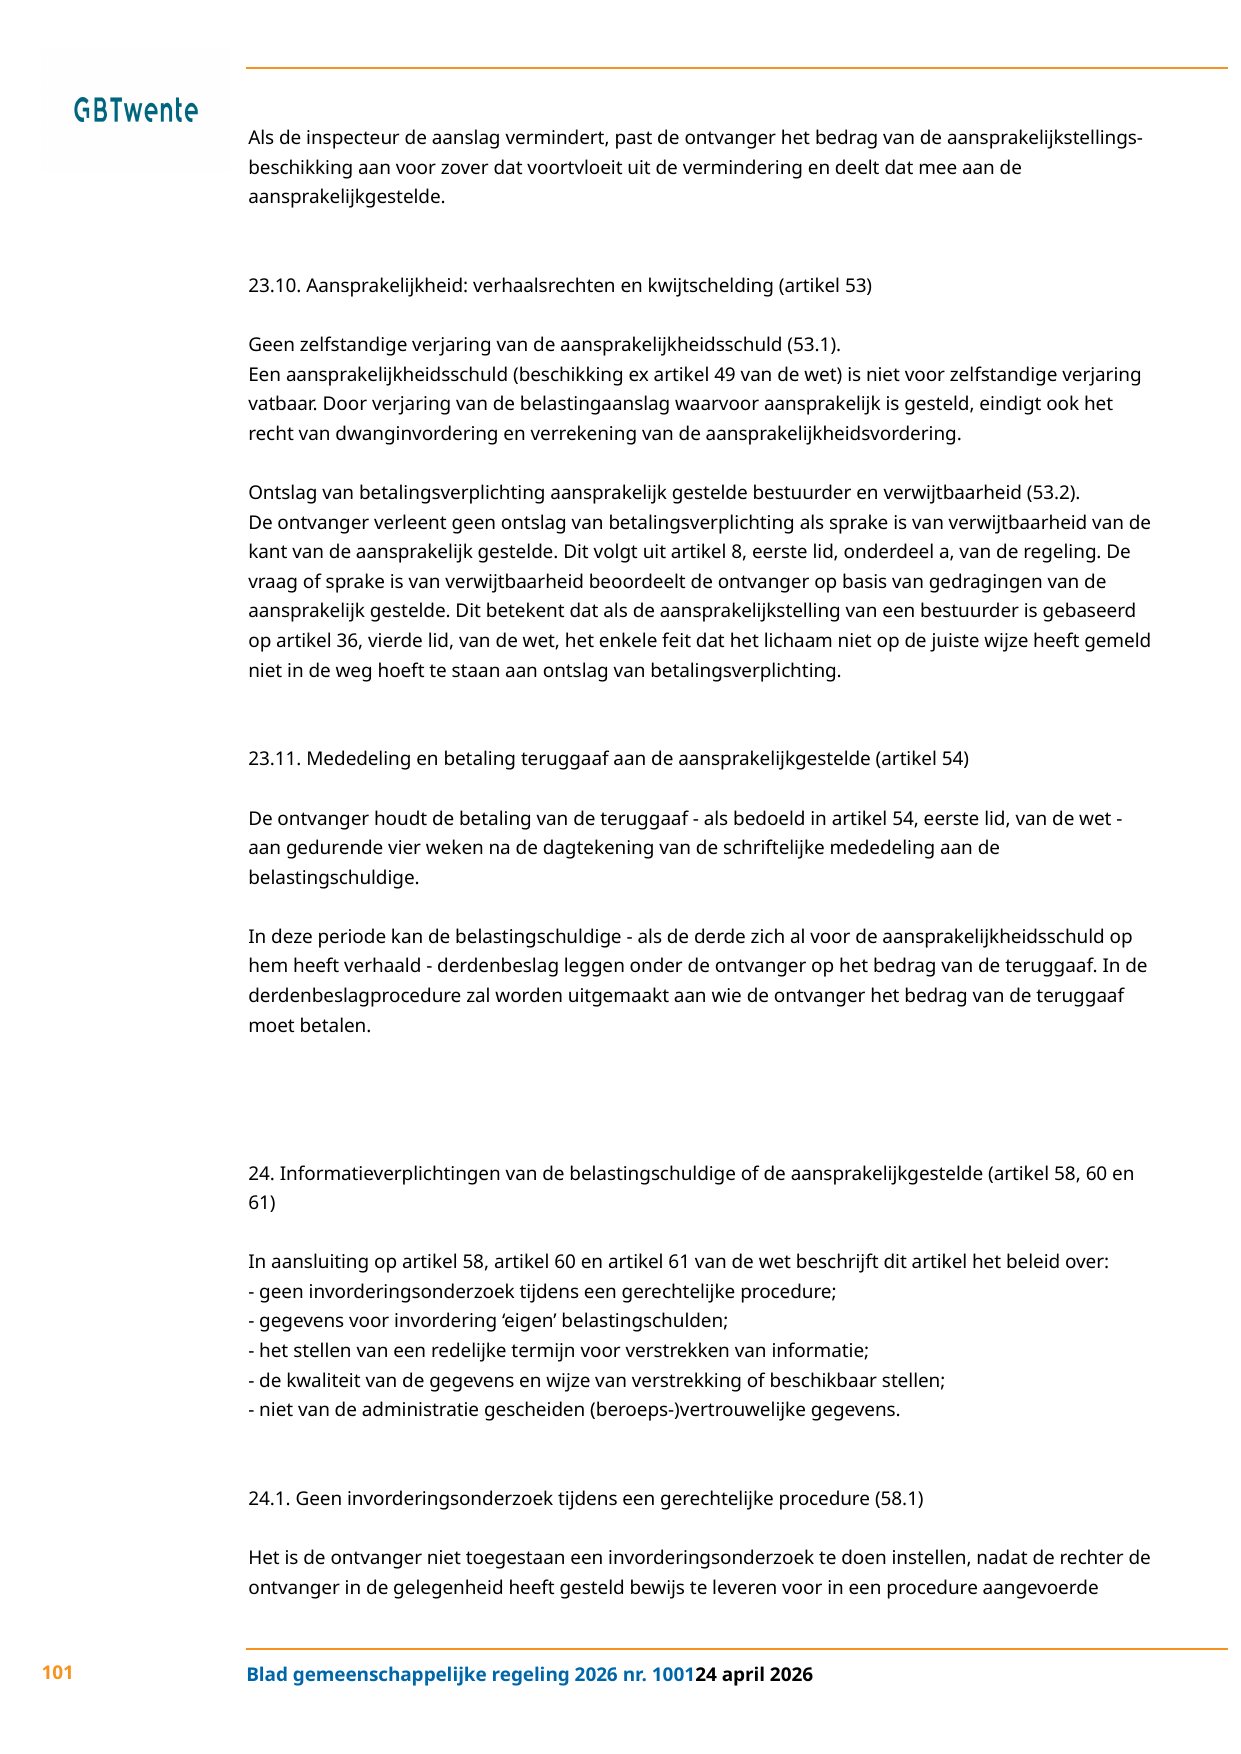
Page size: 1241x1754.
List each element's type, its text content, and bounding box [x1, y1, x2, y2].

text In deze periode kan de belastingschuldige - als de derde zich al voor de aansprakelijkheidsschuld op hem heeft verhaald - derdenbeslag leggen onder de ontvanger op het bedrag van de teruggaaf. In de derdenbeslagprocedure zal worden uitgemaakt aan wie de ontvanger het bedrag van de teruggaaf moet betalen. [248, 923, 1152, 1038]
text 24. Informatieverplichtingen van de belastingschuldige of de aansprakelijkgestelde (artikel 58, 60 en 61) [248, 1160, 1152, 1215]
text Als de inspecteur de aanslag vermindert, past de ontvanger het bedrag van de aansprakelijkstellings-beschikking aan voor zover dat voortvloeit uit de vermindering en deelt dat mee aan de aansprakelijkgestelde. [248, 124, 1152, 209]
text - gegevens voor invordering ‘eigen’ belastingschulden; [248, 1308, 1152, 1333]
text - de kwaliteit van de gegevens en wijze van verstrekking of beschikbaar stellen; [248, 1367, 1152, 1393]
text Ontslag van betalingsverplichting aansprakelijk gestelde bestuurder en verwijtbaarheid (53.2). [248, 479, 1152, 505]
text De ontvanger verleent geen ontslag van betalingsverplichting als sprake is van verwijtbaarheid van de kant van de aansprakelijk gestelde. Dit volgt uit artikel 8, eerste lid, onderdeel a, van de regeling. De vraag of sprake is van verwijtbaarheid beoordeelt de ontvanger op basis van gedragingen van de aansprakelijk gestelde. Dit betekent dat als de aansprakelijkstelling van een bestuurder is gebaseerd op artikel 36, vierde lid, van de wet, het enkele feit dat het lichaam niet op de juiste wijze heeft gemeld niet in de weg hoeft te staan aan ontslag van betalingsverplichting. [248, 509, 1152, 683]
text In aansluiting op artikel 58, artikel 60 en artikel 61 van de wet beschrijft dit artikel het beleid over: [248, 1248, 1152, 1274]
text - geen invorderingsonderzoek tijdens een gerechtelijke procedure; [248, 1278, 1152, 1304]
picture [41, 47, 231, 172]
text - niet van de administratie gescheiden (beroeps-)vertrouwelijke gegevens. [248, 1396, 1152, 1422]
text Een aansprakelijkheidsschuld (beschikking ex artikel 49 van de wet) is niet voor zelfstandige verjaring vatbaar. Door verjaring van de belastingaanslag waarvoor aansprakelijk is gesteld, eindigt ook het recht van dwanginvordering en verrekening van de aansprakelijkheidsvordering. [248, 361, 1152, 446]
text 23.11. Mededeling en betaling teruggaaf aan de aansprakelijkgestelde (artikel 54) [248, 746, 1152, 771]
text De ontvanger houdt de betaling van de teruggaaf - als bedoeld in artikel 54, eerste lid, van de wet - aan gedurende vier weken na de dagtekening van de schriftelijke mededeling aan de belastingschuldige. [248, 805, 1152, 890]
text 23.10. Aansprakelijkheid: verhaalsrechten en kwijtschelding (artikel 53) [248, 272, 1152, 298]
text - het stellen van een redelijke termijn voor verstrekken van informatie; [248, 1337, 1152, 1363]
text Geen zelfstandige verjaring van de aansprakelijkheidsschuld (53.1). [248, 331, 1152, 357]
text 24.1. Geen invorderingsonderzoek tijdens een gerechtelijke procedure (58.1) [248, 1485, 1152, 1511]
text Het is de ontvanger niet toegestaan een invorderingsonderzoek te doen instellen, nadat de rechter de ontvanger in de gelegenheid heeft gesteld bewijs te leveren voor in een procedure aangevoerde [248, 1544, 1152, 1600]
